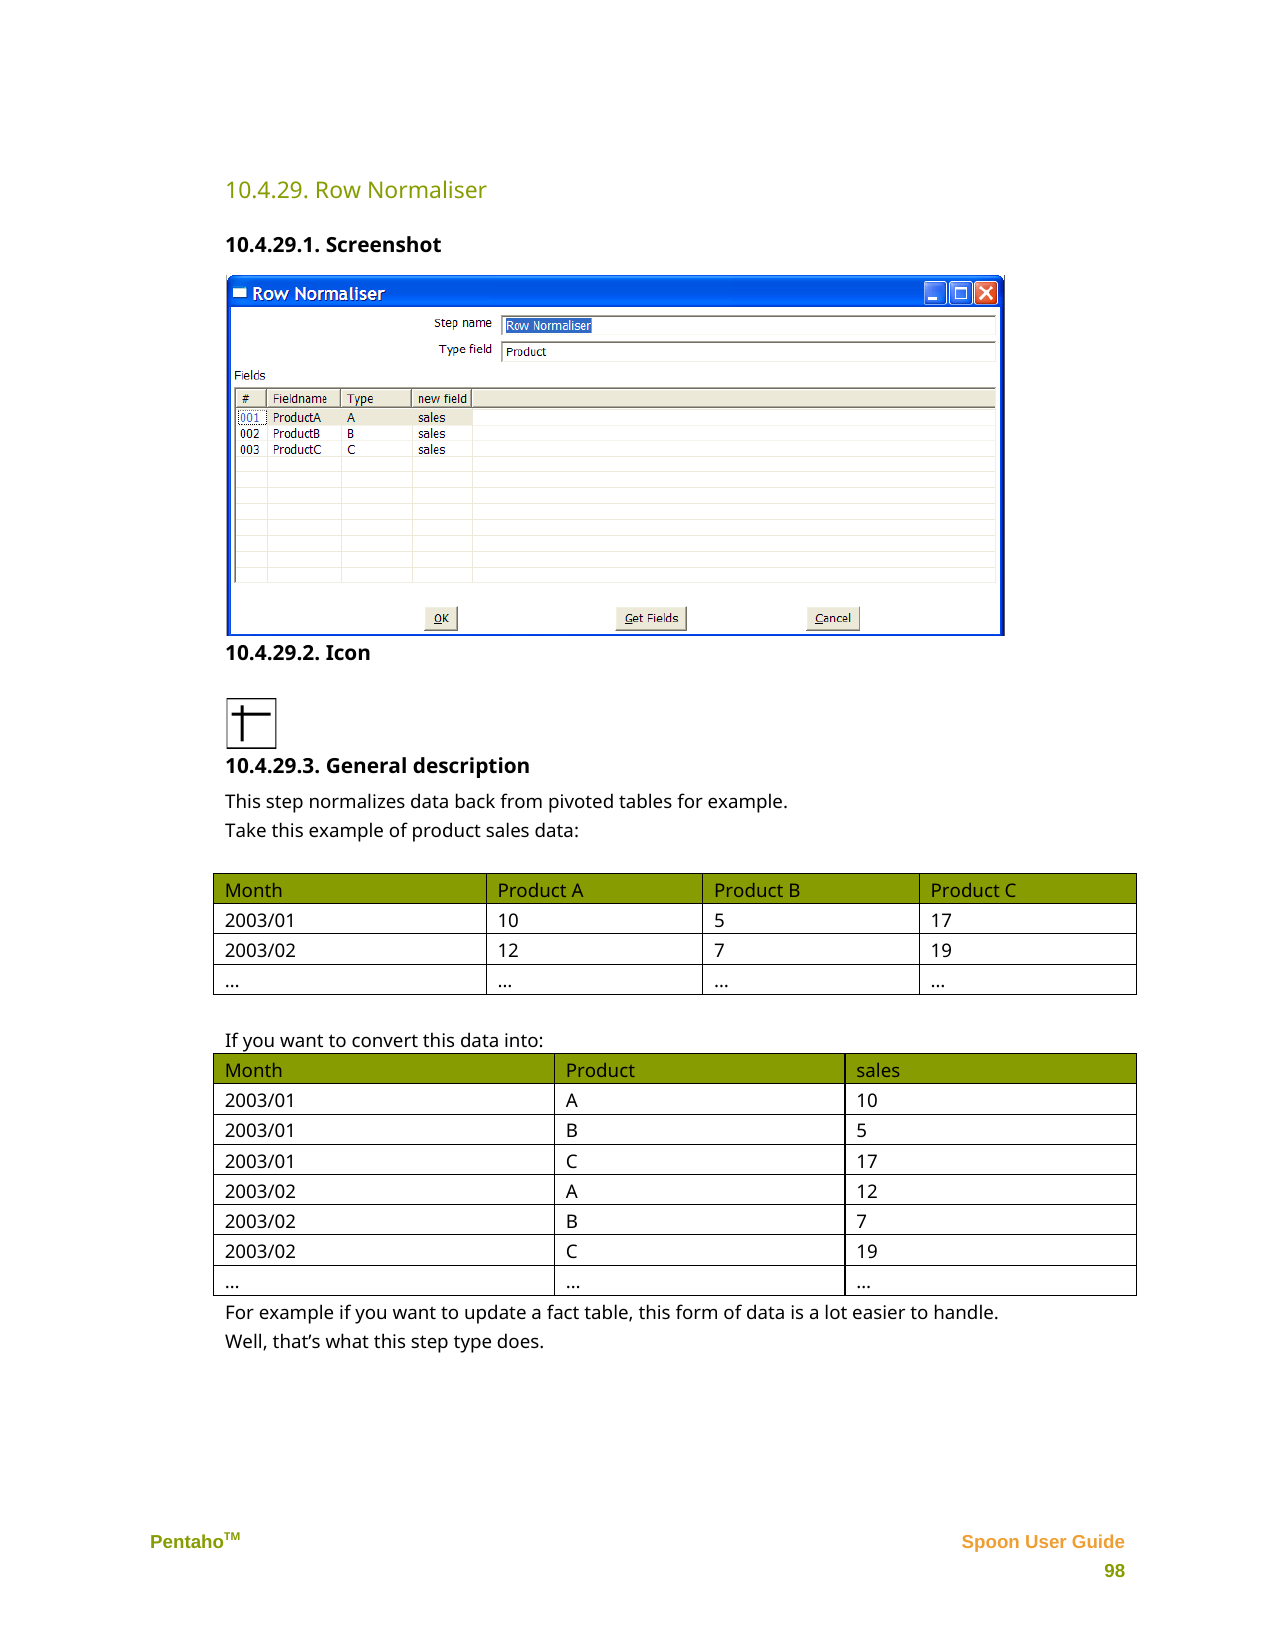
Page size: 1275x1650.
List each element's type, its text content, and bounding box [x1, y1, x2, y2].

text Take this example of product sales data: [225, 814, 1125, 844]
table_header Product C [920, 874, 1136, 903]
table_cell … [555, 1266, 844, 1295]
text For example if you want to update a fact table, this form of data is a lot easier to handle. [225, 1296, 1125, 1325]
table_cell 10 [487, 904, 702, 933]
table_cell … [920, 965, 1136, 994]
table_cell … [214, 965, 486, 994]
subtitle 10.4.29.1. Screenshot [225, 229, 1125, 258]
table_cell 10 [846, 1084, 1136, 1113]
table_header sales [846, 1054, 1136, 1083]
subtitle 10.4.29.3. General description [225, 751, 1125, 779]
table_cell 19 [920, 934, 1136, 963]
table_header Product [555, 1054, 844, 1083]
table_cell 7 [703, 934, 919, 963]
table_cell 2003/01 [214, 1145, 554, 1174]
table_cell 17 [846, 1145, 1136, 1174]
text If you want to convert this data into: [225, 1024, 1125, 1053]
table_cell 2003/01 [214, 1115, 554, 1144]
table_cell C [555, 1145, 844, 1174]
table_cell C [555, 1235, 844, 1264]
table_cell 12 [487, 934, 702, 963]
text Well, that’s what this step type does. [225, 1325, 1125, 1354]
table_cell B [555, 1205, 844, 1234]
table_cell 2003/02 [214, 1235, 554, 1264]
table_cell … [214, 1266, 554, 1295]
table_cell A [555, 1084, 844, 1113]
table_cell 7 [846, 1205, 1136, 1234]
picture [226, 698, 277, 749]
table_cell 2003/02 [214, 1175, 554, 1204]
table_cell … [846, 1266, 1136, 1295]
table_cell 2003/02 [214, 934, 486, 963]
table_cell 19 [846, 1235, 1136, 1264]
table_cell … [487, 965, 702, 994]
table_cell B [555, 1115, 844, 1144]
table_header Product B [703, 874, 919, 903]
table_cell 12 [846, 1175, 1136, 1204]
table_cell 5 [703, 904, 919, 933]
table_cell 2003/01 [214, 1084, 554, 1113]
text This step normalizes data back from pivoted tables for example. [225, 785, 1125, 814]
table_header Month [214, 1054, 554, 1083]
table_cell 17 [920, 904, 1136, 933]
subtitle 10.4.29.2. Icon [225, 283, 1125, 667]
table_header Product A [487, 874, 702, 903]
table_cell 5 [846, 1115, 1136, 1144]
subtitle 10.4.29. Row Normaliser [225, 175, 1125, 204]
table_cell A [555, 1175, 844, 1204]
table_cell 2003/01 [214, 904, 486, 933]
table_cell 2003/02 [214, 1205, 554, 1234]
table_cell … [703, 965, 919, 994]
table_header Month [214, 874, 486, 903]
